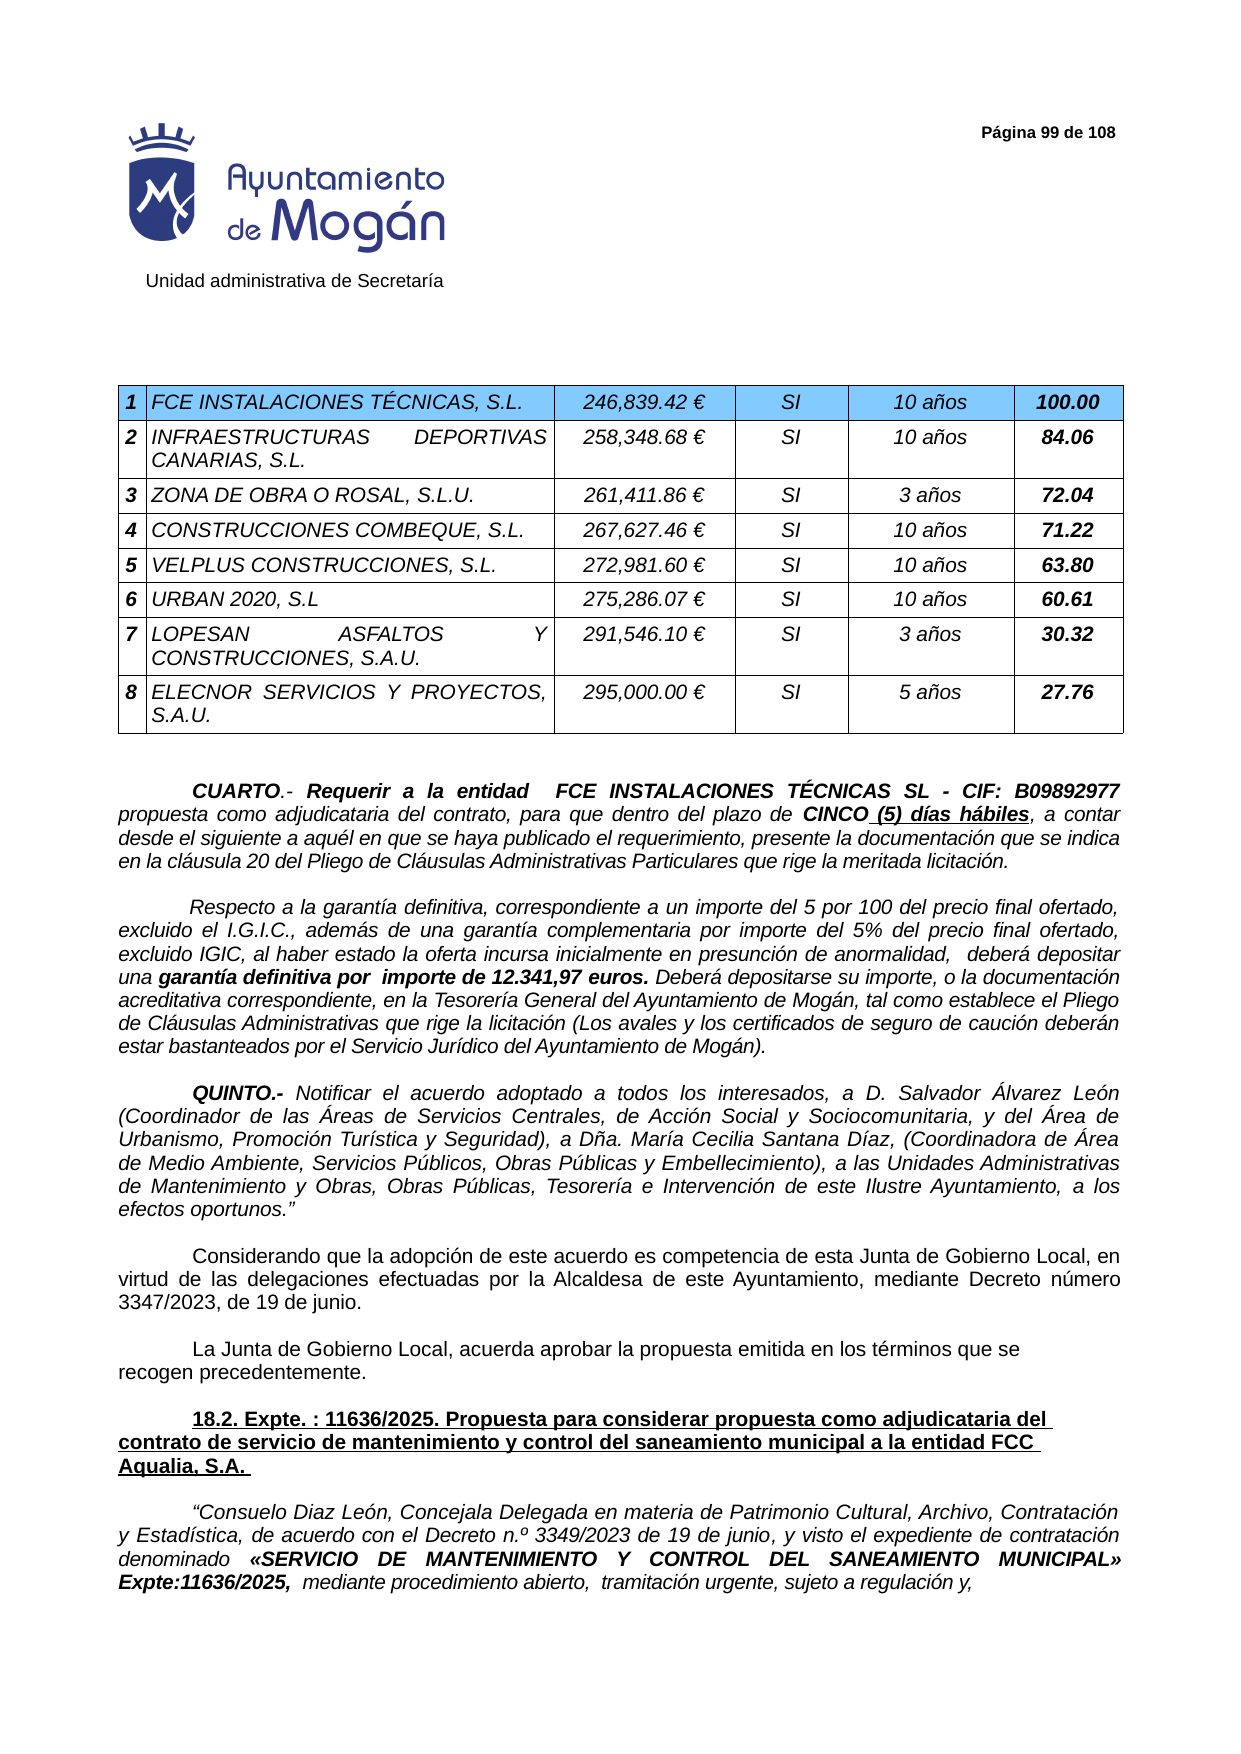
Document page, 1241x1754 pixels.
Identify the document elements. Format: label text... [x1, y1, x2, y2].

table_cell SI [736, 676, 848, 733]
table_cell 3 [119, 479, 146, 513]
table_cell 84,06 [1015, 421, 1123, 478]
table_cell INFRAESTRUCTURAS DEPORTIVAS CANARIAS, S.L. [147, 421, 554, 478]
table_cell 6 [119, 583, 146, 617]
table_cell 10 años [849, 386, 1014, 420]
table_cell URBAN 2020, S.L [147, 583, 554, 617]
table_cell LOPESAN ASFALTOS Y CONSTRUCCIONES, S.A.U. [147, 618, 554, 675]
table_cell 71,22 [1015, 514, 1123, 547]
table_cell 72,04 [1015, 479, 1123, 513]
text “Consuelo Diaz León, Concejala Delegada en materia de Patrimonio Cultural, Archivo, Contratación y Estadística, de acuerdo con el Decreto n.º 3349/2023 de 19 de junio, y visto el expediente de contratación denominado «SERVICIO DE MANTENIMIENTO Y CONTROL DEL SANEAMIENTO MUNICIPAL» Expte:11636/2025, mediante procedimiento abierto, tramitación urgente, sujeto a regulación y, [118, 1501, 1122, 1593]
table_cell 5 años [849, 676, 1014, 733]
text La Junta de Gobierno Local, acuerda aprobar la propuesta emitida en los términos que se recogen precedentemente. [118, 1337, 1063, 1408]
text QUINTO.- Notificar el acuerdo adoptado a todos los interesados, a D. Salvador Álvarez León (Coordinador de las Áreas de Servicios Centrales, de Acción Social y Sociocomunitaria, y del Área de Urbanismo, Promoción Turística y Seguridad), a Dña. María Cecilia Santana Díaz, (Coordinadora de Área de Medio Ambiente, Servicios Públicos, Obras Públicas y Embellecimiento), a las Unidades Administrativas de Mantenimiento y Obras, Obras Públicas, Tesorería e Intervención de este Ilustre Ayuntamiento, a los efectos oportunos.” [118, 1082, 1122, 1221]
table_cell 27,76 [1015, 676, 1123, 733]
table_cell 3 años [849, 618, 1014, 675]
table_cell 275.286,07 € [555, 583, 735, 617]
table_cell 295.000,00 € [555, 676, 735, 733]
text CUARTO.- Requerir a la entidad FCE INSTALACIONES TÉCNICAS SL - CIF: B09892977 propuesta como adjudicataria del contrato, para que dentro del plazo de CINCO (5) días hábiles, a contar desde el siguiente a aquél en que se haya publicado el requerimiento, presente la documentación que se indica en la cláusula 20 del Pliego de Cláusulas Administrativas Particulares que rige la meritada licitación. [118, 779, 1122, 872]
table_cell VELPLUS CONSTRUCCIONES, S.L. [147, 549, 554, 582]
table_cell SI [736, 386, 848, 420]
text Respecto a la garantía definitiva, correspondiente a un importe del 5 por 100 del precio final ofertado, excluido el I.G.I.C., además de una garantía complementaria por importe del 5% del precio final ofertado, excluido IGIC, al haber estado la oferta incursa inicialmente en presunción de anormalidad, deberá depositar una garantía definitiva por importe de 12.341,97 euros. Deberá depositarse su importe, o la documentación acreditativa correspondiente, en la Tesorería General del Ayuntamiento de Mogán, tal como establece el Pliego de Cláusulas Administrativas que rige la licitación (Los avales y los certificados de seguro de caución deberán estar bastanteados por el Servicio Jurídico del Ayuntamiento de Mogán). [118, 896, 1122, 1058]
table_cell 10 años [849, 583, 1014, 617]
table_cell 246.839,42 € [555, 386, 735, 420]
text 18.2. Expte. : 11636/2025. Propuesta para considerar propuesta como adjudicataria del contrato de servicio de mantenimiento y control del saneamiento municipal a la entidad FCC Aqualia, S.A. [118, 1408, 1063, 1477]
table_cell 8 [119, 676, 146, 733]
table_cell 10 años [849, 514, 1014, 547]
table_cell 272.981,60 € [555, 549, 735, 582]
table_cell 258.348,68 € [555, 421, 735, 478]
table_cell 291.546,10 € [555, 618, 735, 675]
table_cell 3 años [849, 479, 1014, 513]
table_cell SI [736, 514, 848, 547]
table_cell 7 [119, 618, 146, 675]
table_cell SI [736, 618, 848, 675]
table_cell 100,00 [1015, 386, 1123, 420]
table_cell SI [736, 583, 848, 617]
table_cell CONSTRUCCIONES COMBEQUE, S.L. [147, 514, 554, 547]
table_cell ZONA DE OBRA O ROSAL, S.L.U. [147, 479, 554, 513]
table_cell 30,32 [1015, 618, 1123, 675]
table_cell SI [736, 549, 848, 582]
table_cell 10 años [849, 421, 1014, 478]
table_cell 267.627,46 € [555, 514, 735, 547]
picture [128, 123, 445, 259]
table_cell 261.411,86 € [555, 479, 735, 513]
table_cell SI [736, 421, 848, 478]
table_cell SI [736, 479, 848, 513]
text Considerando que la adopción de este acuerdo es competencia de esta Junta de Gobierno Local, en virtud de las delegaciones efectuadas por la Alcaldesa de este Ayuntamiento, mediante Decreto número 3347/2023, de 19 de junio. [118, 1244, 1122, 1314]
table_cell 5 [119, 549, 146, 582]
table_cell 63,80 [1015, 549, 1123, 582]
table_cell 1 [119, 386, 146, 420]
table_cell 60,61 [1015, 583, 1123, 617]
table_cell 10 años [849, 549, 1014, 582]
table_cell 4 [119, 514, 146, 547]
table_cell FCE INSTALACIONES TÉCNICAS, S.L. [147, 386, 554, 420]
table_cell ELECNOR SERVICIOS Y PROYECTOS, S.A.U. [147, 676, 554, 733]
table_cell 2 [119, 421, 146, 478]
